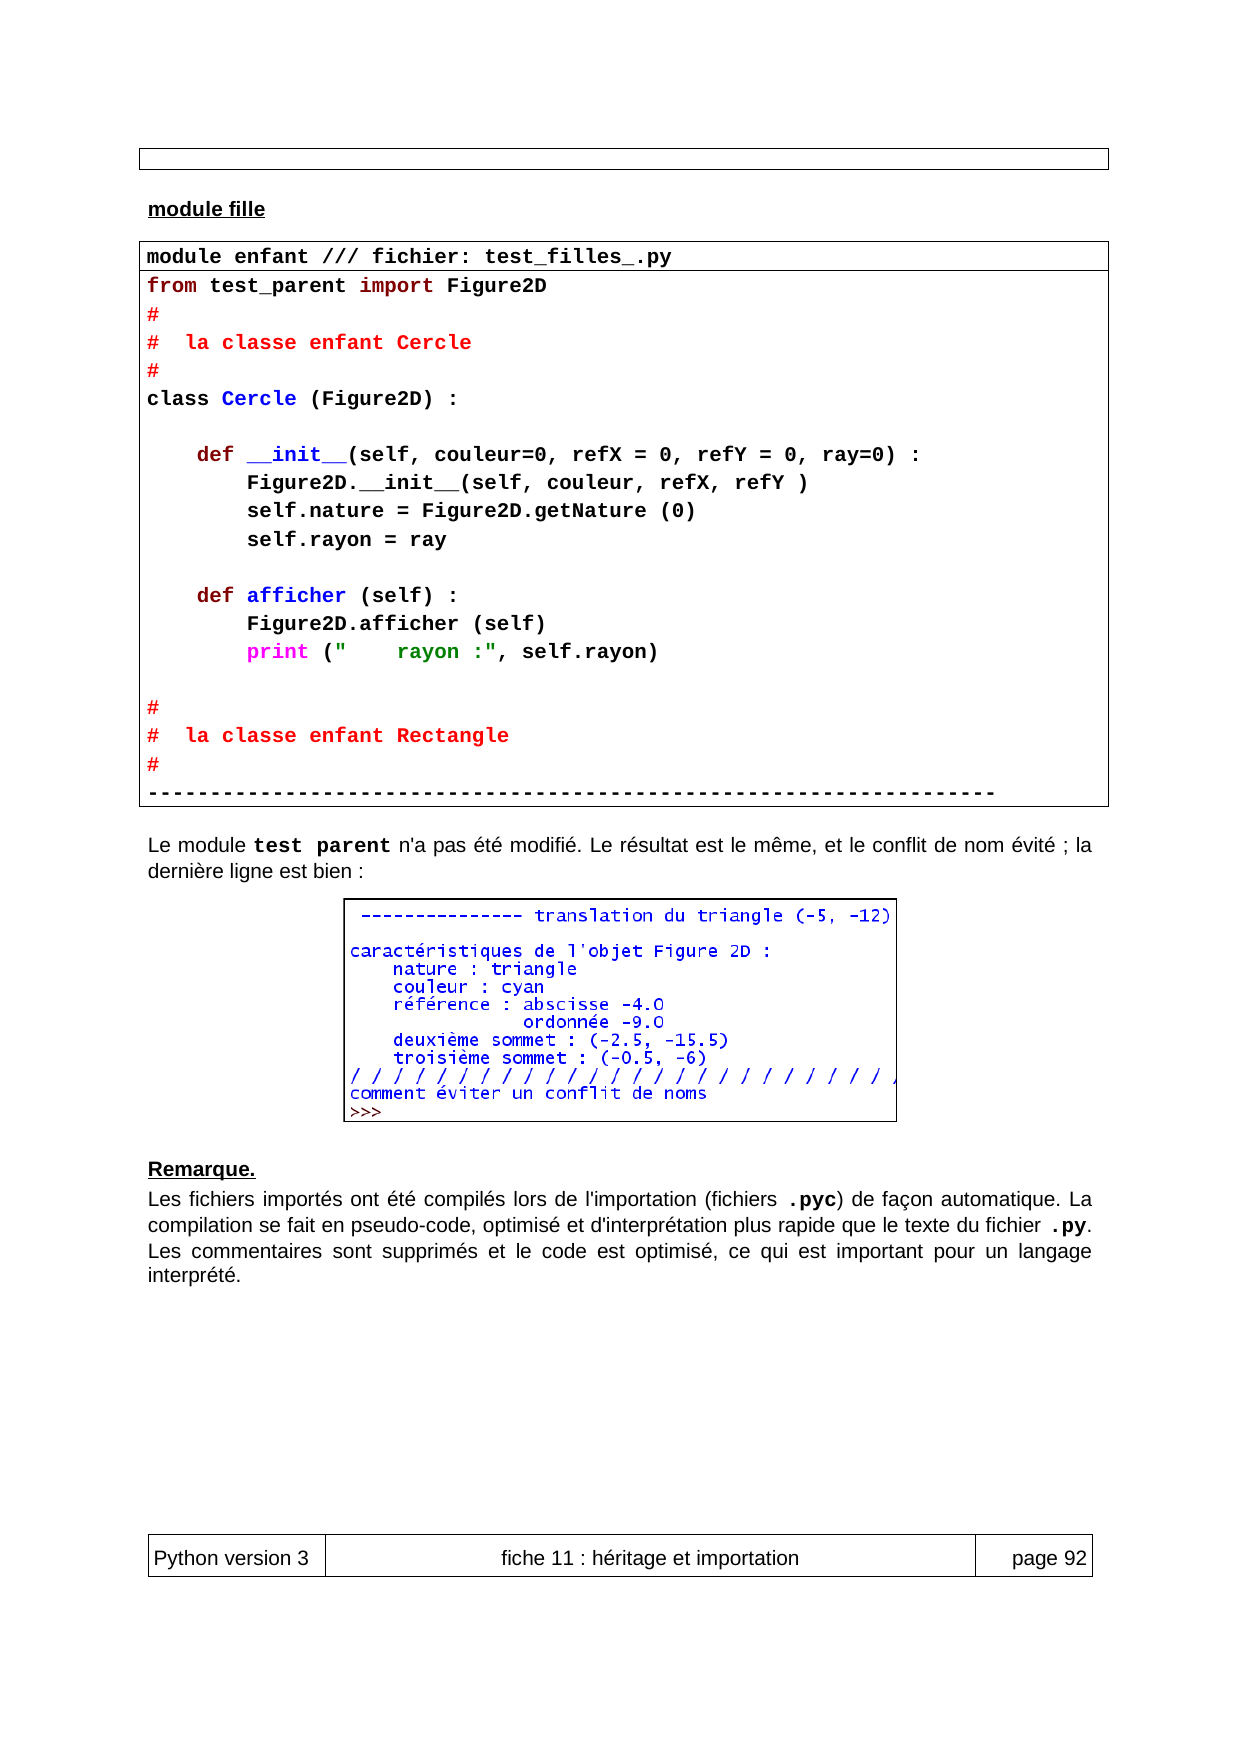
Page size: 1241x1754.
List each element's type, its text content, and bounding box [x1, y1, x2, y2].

text Les fichiers importés ont été compilés lors de l'importation (fichiers .pyc) de façon automatique. La compilation se fait en pseudo-code, optimisé et d'interprétation plus rapide que le texte du fichier .py. Les commentaires sont supprimés et le code est optimisé, ce qui est important pour un langage interprété. [148, 1187, 1092, 1287]
picture [343, 898, 897, 1122]
table_cell [140, 149, 1108, 169]
subtitle module fille [148, 197, 1092, 221]
table_header module enfant /// fichier: test_filles_.py [140, 242, 1108, 270]
text Le module test parent n'a pas été modifié. Le résultat est le même, et le conflit de nom évité ; la dernière ligne est bien : [148, 833, 1092, 883]
table_cell from test_parent import Figure2D # # la classe enfant Cercle # class Cercle (Figure2D) : def __init__(self, couleur=0, refX = 0, refY = 0, ray=0) : Figure2D.__init__(self, couleur, refX, refY ) self.nature = Figure2D.getNature (0) self.rayon = ray def afficher (self) : Figure2D.afficher (self) print (" rayon :", self.rayon) # # la classe enfant Rectangle # -------------------------------------------------------------------- [140, 271, 1108, 806]
subtitle Remarque. [148, 1157, 1092, 1181]
